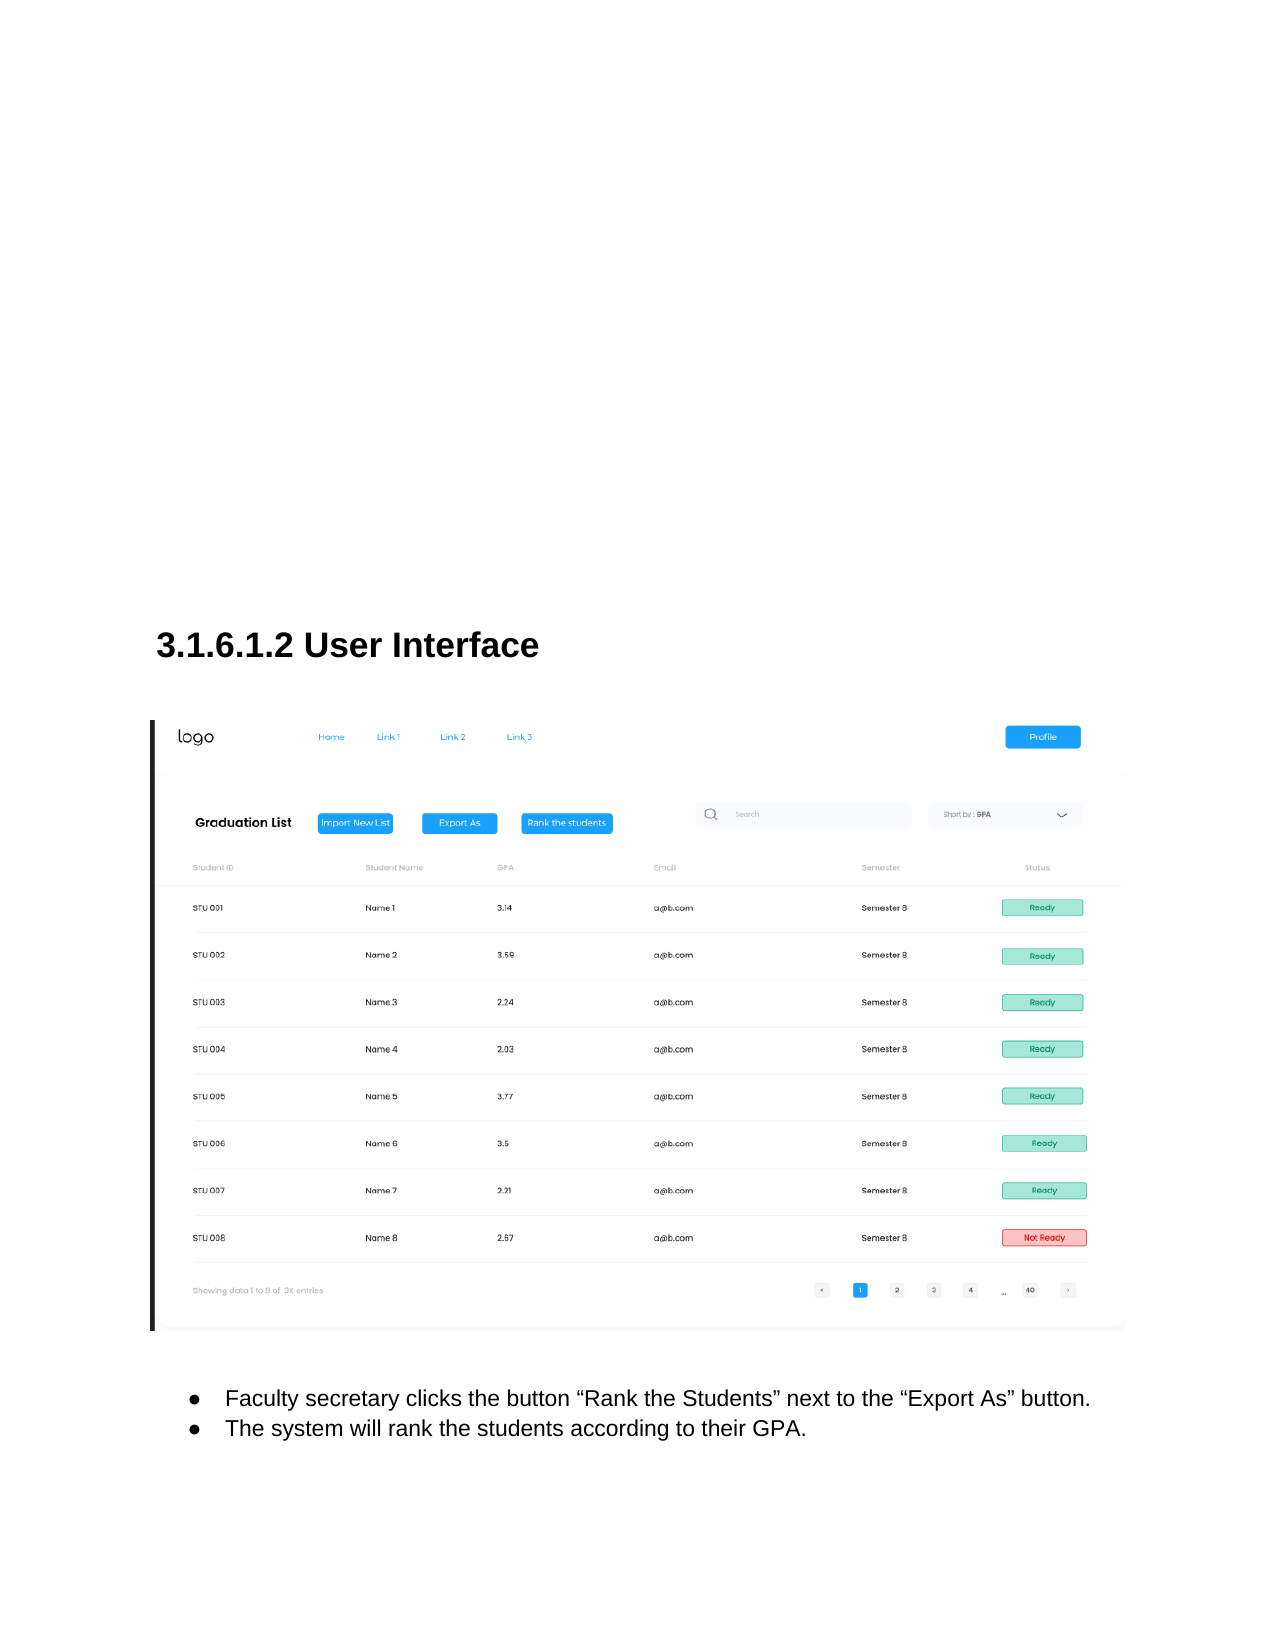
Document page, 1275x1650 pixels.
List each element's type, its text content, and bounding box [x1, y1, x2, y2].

list The system will rank the students according to their GPA. [187, 1415, 1125, 1441]
list Faculty secretary clicks the button “Rank the Students” next to the “Export As” button. [187, 1385, 1125, 1411]
text 3.1.6.1.2 User Interface [150, 624, 1125, 664]
